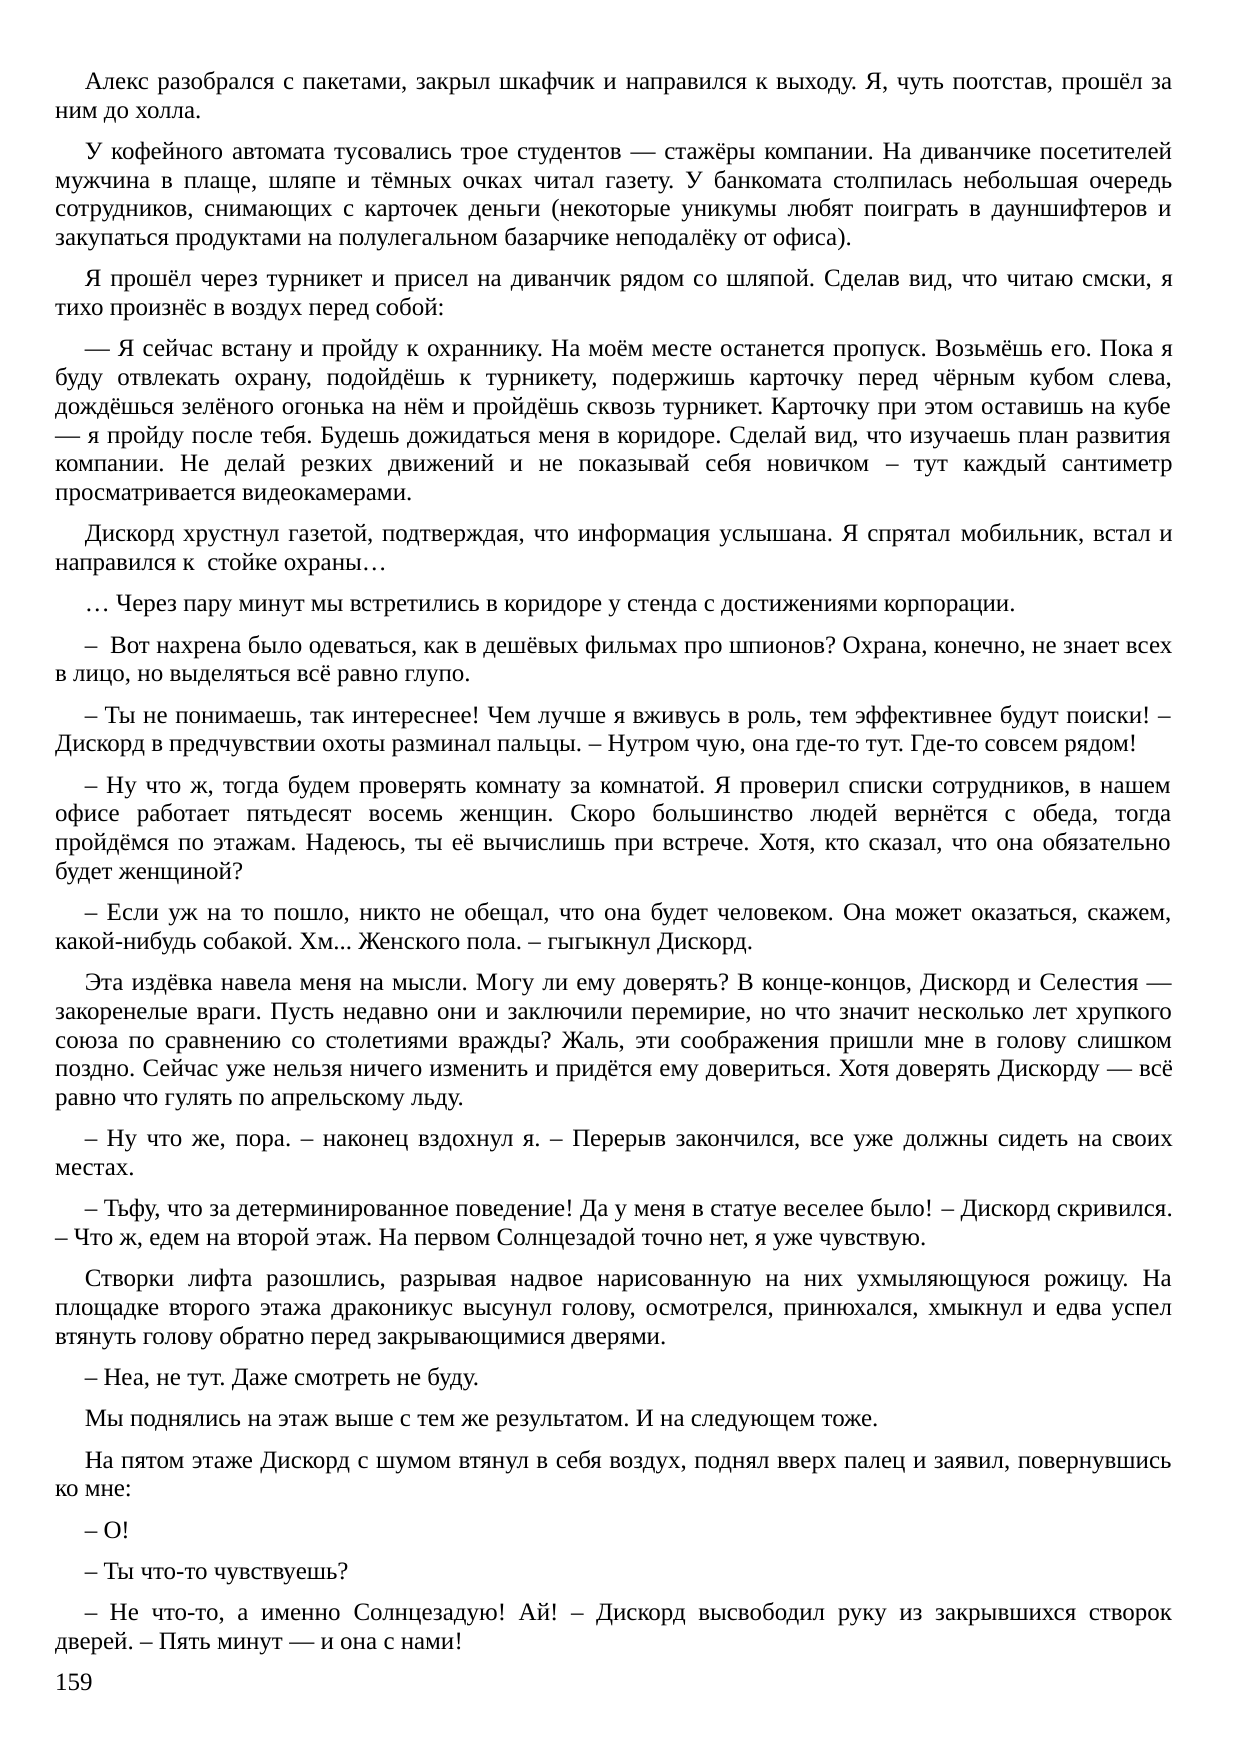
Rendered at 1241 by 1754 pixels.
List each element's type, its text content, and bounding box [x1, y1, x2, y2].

text – О! [55, 1515, 1173, 1543]
text Эта издёвка навела меня на мысли. Могу ли ему доверять? В конце-концов, Дискорд и Селестия — закоренелые враги. Пусть недавно они и заключили перемирие, но что значит несколько лет хрупкого союза по сравнению со столетиями вражды? Жаль, эти соображения пришли мне в голову слишком поздно. Сейчас уже нельзя ничего изменить и придётся ему довериться. Хотя доверять Дискорду — всё равно что гулять по апрельскому льду. [55, 967, 1173, 1111]
text – Ты что-то чувствуешь? [55, 1556, 1173, 1585]
text Мы поднялись на этаж выше с тем же результатом. И на следующем тоже. [55, 1403, 1173, 1432]
text У кофейного автомата тусовались трое студентов — стажёры компании. На диванчике посетителей мужчина в плаще, шляпе и тёмных очках читал газету. У банкомата столпилась небольшая очередь сотрудников, снимающих с карточек деньги (некоторые уникумы любят поиграть в дауншифтеров и закупаться продуктами на полулегальном базарчике неподалёку от офиса). [55, 136, 1173, 251]
text – Ну что ж, тогда будем проверять комнату за комнатой. Я проверил списки сотрудников, в нашем офисе работает пятьдесят восемь женщин. Скоро большинство людей вернётся с обеда, тогда пройдёмся по этажам. Надеюсь, ты её вычислишь при встрече. Хотя, кто сказал, что она обязательно будет женщиной? [55, 770, 1173, 885]
text — Я сейчас встану и пройду к охраннику. На моём месте останется пропуск. Возьмёшь его. Пока я буду отвлекать охрану, подойдёшь к турникету, подержишь карточку перед чёрным кубом слева, дождёшься зелёного огонька на нём и пройдёшь сквозь турникет. Карточку при этом оставишь на кубе — я пройду после тебя. Будешь дожидаться меня в коридоре. Сделай вид, что изучаешь план развития компании. Не делай резких движений и не показывай себя новичком – тут каждый сантиметр просматривается видеокамерами. [55, 333, 1173, 506]
text – Вот нахрена было одеваться, как в дешёвых фильмах про шпионов? Охрана, конечно, не знает всех в лицо, но выделяться всё равно глупо. [55, 630, 1173, 687]
text – Неа, не тут. Даже смотреть не буду. [55, 1362, 1173, 1391]
text – Если уж на то пошло, никто не обещал, что она будет человеком. Она может оказаться, скажем, какой-нибудь собакой. Хм... Женского пола. – гыгыкнул Дискорд. [55, 897, 1173, 955]
text Дискорд хрустнул газетой, подтверждая, что информация услышана. Я спрятал мобильник, встал и направился к стойке охраны… [55, 518, 1173, 576]
text – Ты не понимаешь, так интереснее! Чем лучше я вживусь в роль, тем эффективнее будут поиски! –Дискорд в предчувствии охоты разминал пальцы. – Нутром чую, она где-то тут. Где-то совсем рядом! [55, 700, 1173, 757]
text … Через пару минут мы встретились в коридоре у стенда с достижениями корпорации. [55, 588, 1173, 617]
text – Тьфу, что за детерминированное поведение! Да у меня в статуе веселее было! – Дискорд скривился. – Что ж, едем на второй этаж. На первом Солнцезадой точно нет, я уже чувствую. [55, 1193, 1173, 1251]
text Створки лифта разошлись, разрывая надвое нарисованную на них ухмыляющуюся рожицу. На площадке второго этажа драконикус высунул голову, осмотрелся, принюхался, хмыкнул и едва успел втянуть голову обратно перед закрывающимися дверями. [55, 1263, 1173, 1350]
text На пятом этаже Дискорд с шумом втянул в себя воздух, поднял вверх палец и заявил, повернувшись ко мне: [55, 1445, 1173, 1502]
text Я прошёл через турникет и присел на диванчик рядом со шляпой. Сделав вид, что читаю смски, я тихо произнёс в воздух перед собой: [55, 263, 1173, 321]
text – Ну что же, пора. – наконец вздохнул я. – Перерыв закончился, все уже должны сидеть на своих местах. [55, 1123, 1173, 1181]
text – Не что-то, а именно Солнцезадую! Ай! – Дискорд высвободил руку из закрывшихся створок дверей. – Пять минут — и она с нами! [55, 1597, 1173, 1655]
text Алекс разобрался с пакетами, закрыл шкафчик и направился к выходу. Я, чуть поотстав, прошёл за ним до холла. [55, 66, 1173, 123]
